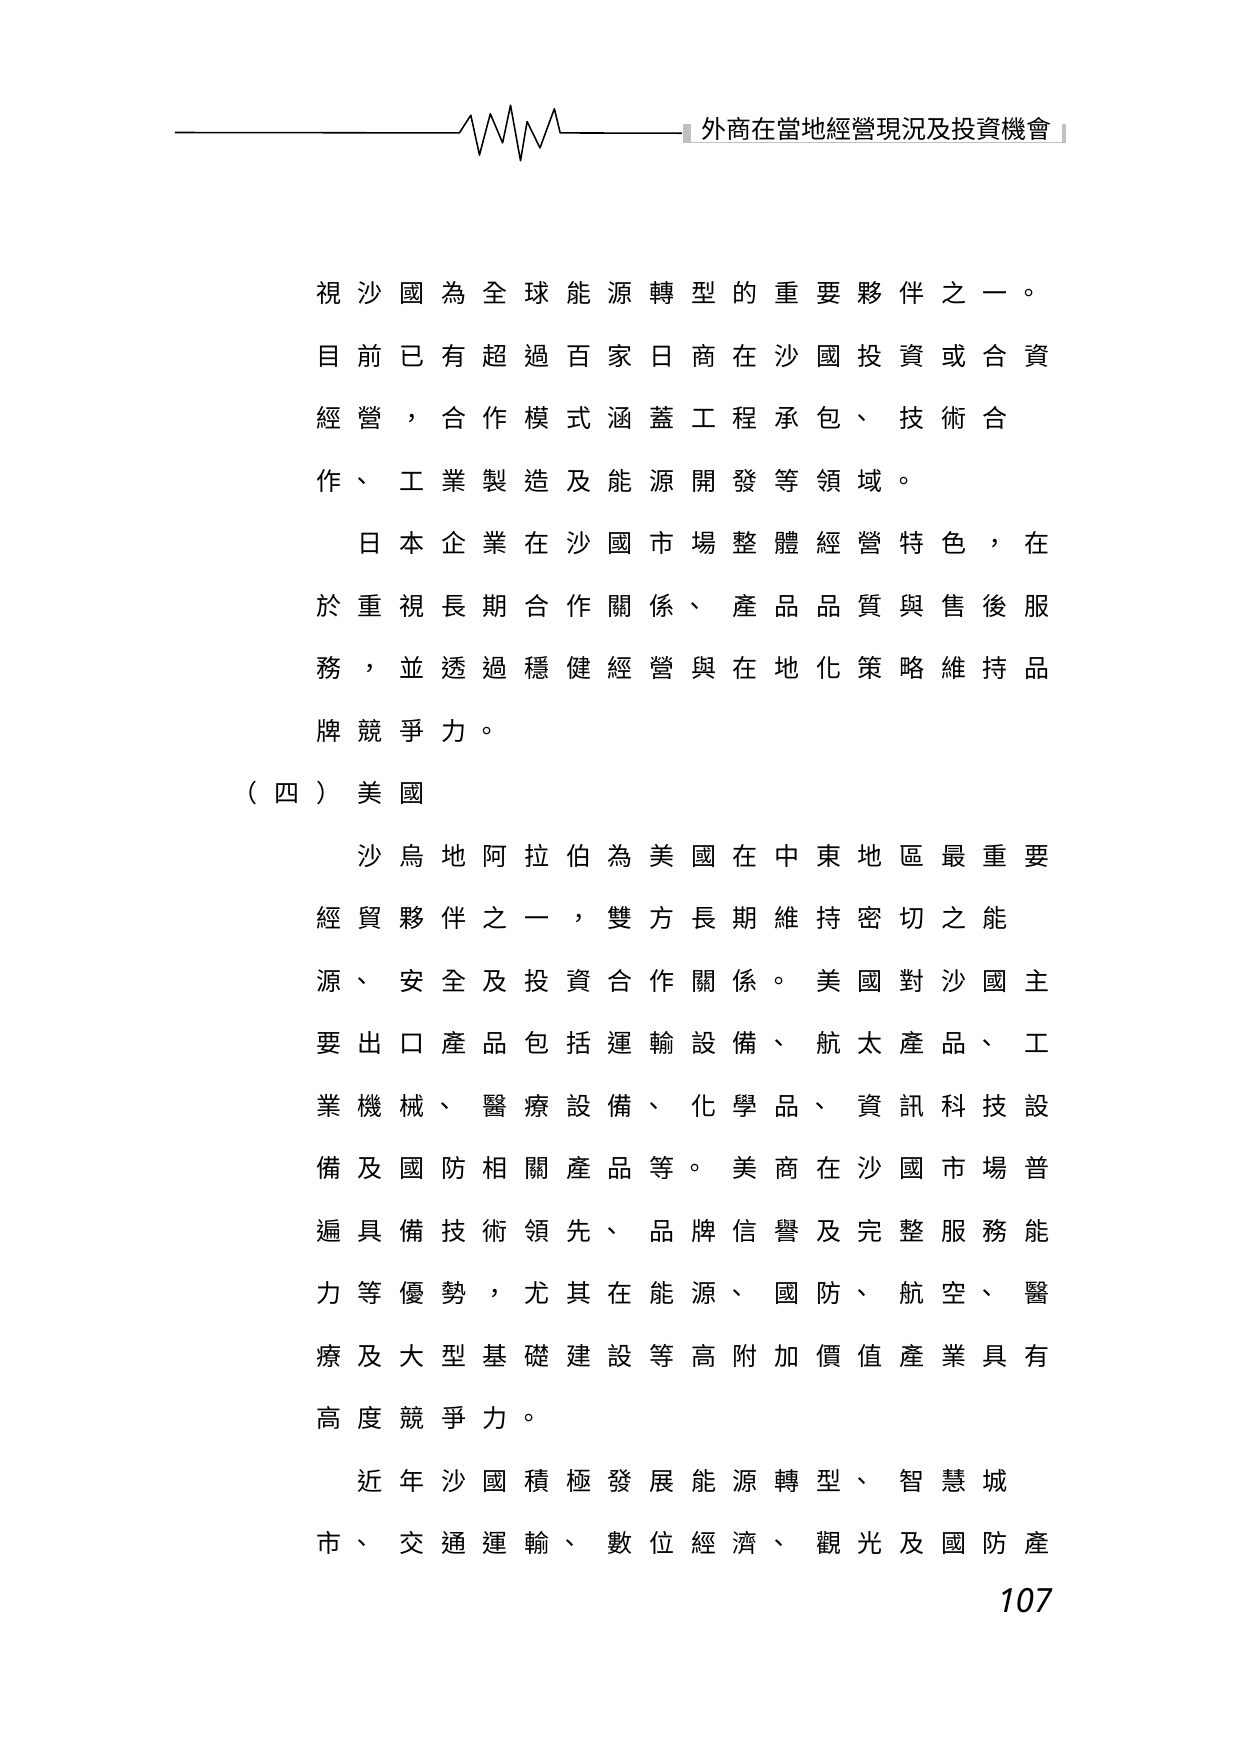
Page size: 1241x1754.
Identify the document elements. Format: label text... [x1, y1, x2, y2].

text 日本企業在沙國市場整體經營特色，在於重視長期合作關係、產品品質與售後服務，並透過穩健經營與在地化策略維持品牌競爭力。 [281, 500, 1058, 750]
text 沙烏地阿拉伯為美國在中東地區最重要經貿夥伴之一，雙方長期維持密切之能源、安全及投資合作關係。美國對沙國主要出口產品包括運輸設備、航太產品、工業機械、醫療設備、化學品、資訊科技設備及國防相關產品等。美商在沙國市場普遍具備技術領先、品牌信譽及完整服務能力等優勢，尤其在能源、國防、航空、醫療及大型基礎建設等高附加價值產業具有高度競爭力。 [281, 813, 1058, 1438]
text （四）美國 [207, 750, 1058, 813]
text 視沙國為全球能源轉型的重要夥伴之一。目前已有超過百家日商在沙國投資或合資經營，合作模式涵蓋工程承包、技術合作、工業製造及能源開發等領域。 [281, 250, 1058, 500]
text 近年沙國積極發展能源轉型、智慧城市、交通運輸、數位經濟、觀光及國防產 [281, 1438, 1058, 1563]
